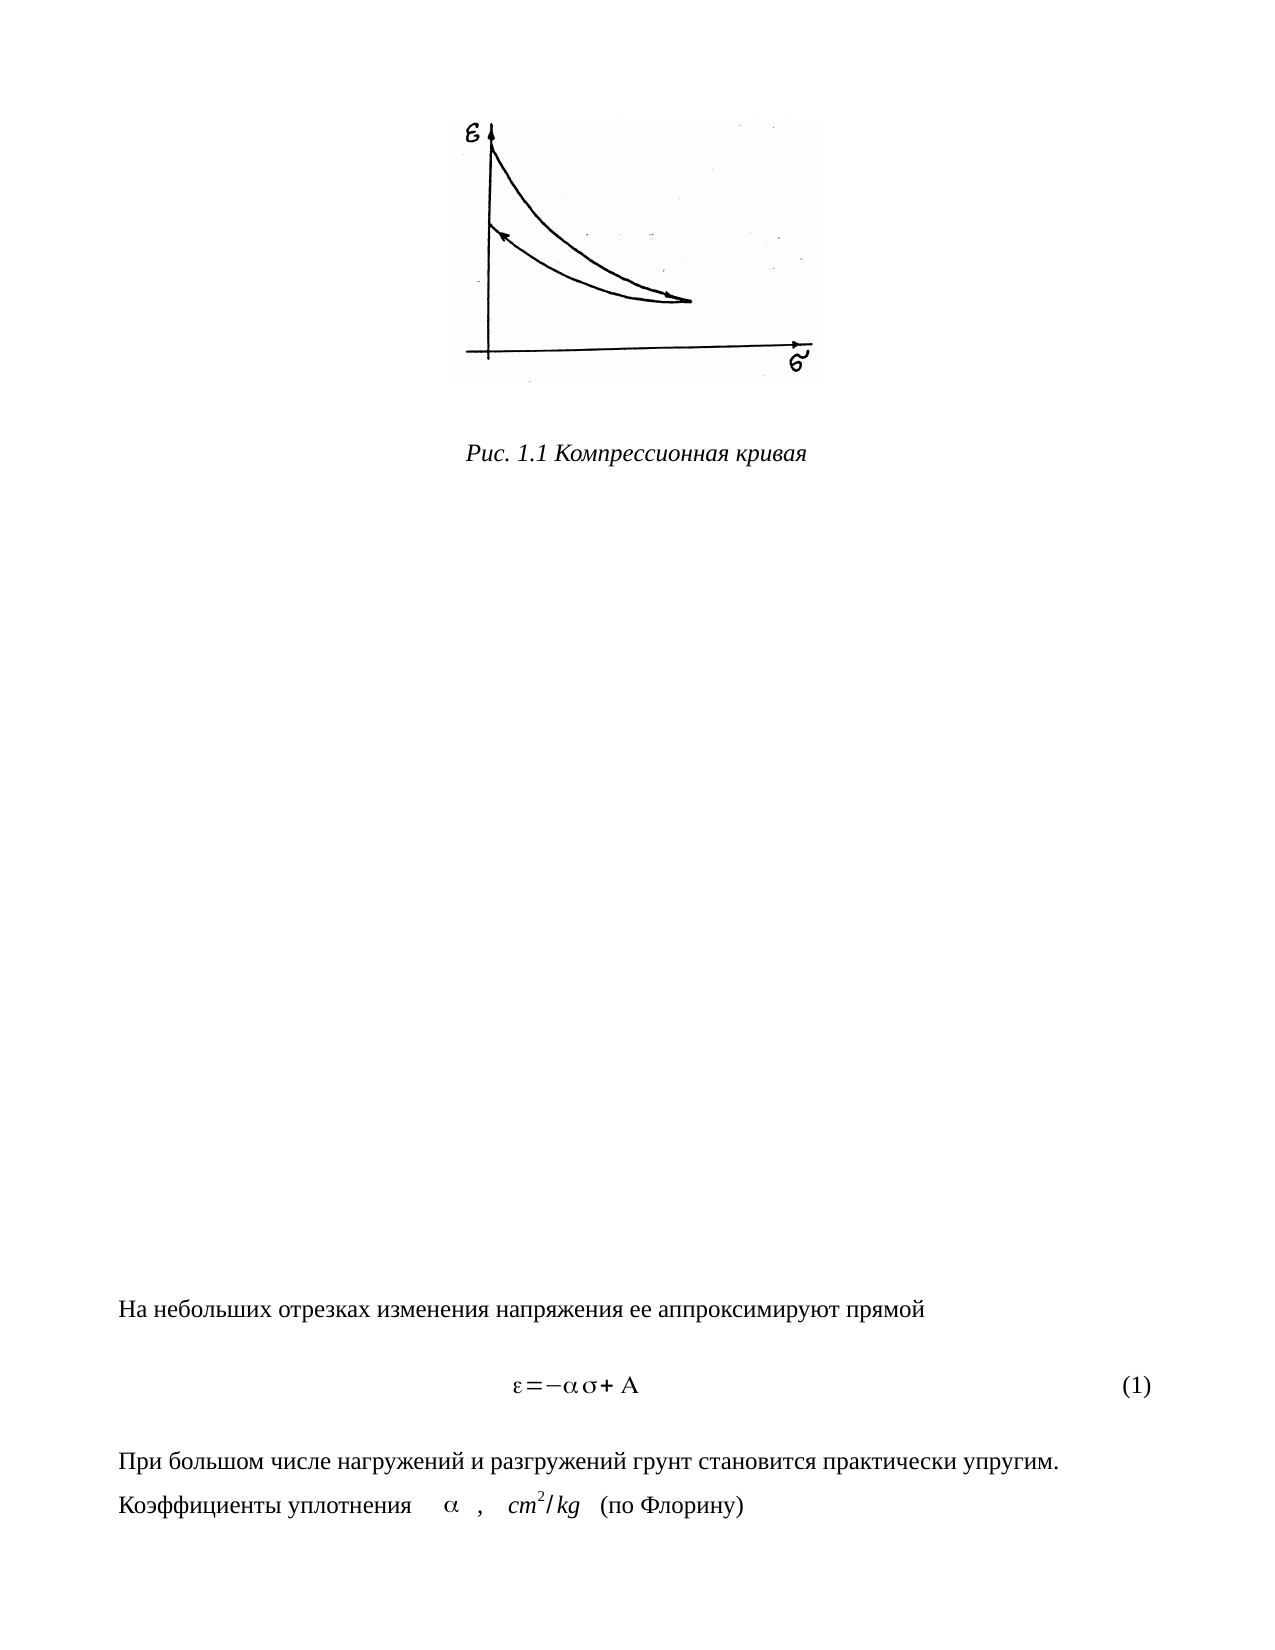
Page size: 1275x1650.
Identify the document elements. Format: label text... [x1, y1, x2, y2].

text При большом числе нагружений и разгружений грунт становится практически упругим. [118, 1446, 1157, 1475]
picture [451, 118, 824, 385]
table_header [118, 1365, 1041, 1417]
table_header (1) [1041, 1365, 1157, 1417]
text Рис. 1.1 Компрессионная кривая [451, 438, 824, 467]
text Коэффициенты уплотнения , (по Флорину) [118, 1487, 1157, 1518]
text На небольших отрезках изменения напряжения ее аппроксимируют прямой [118, 1294, 1157, 1323]
